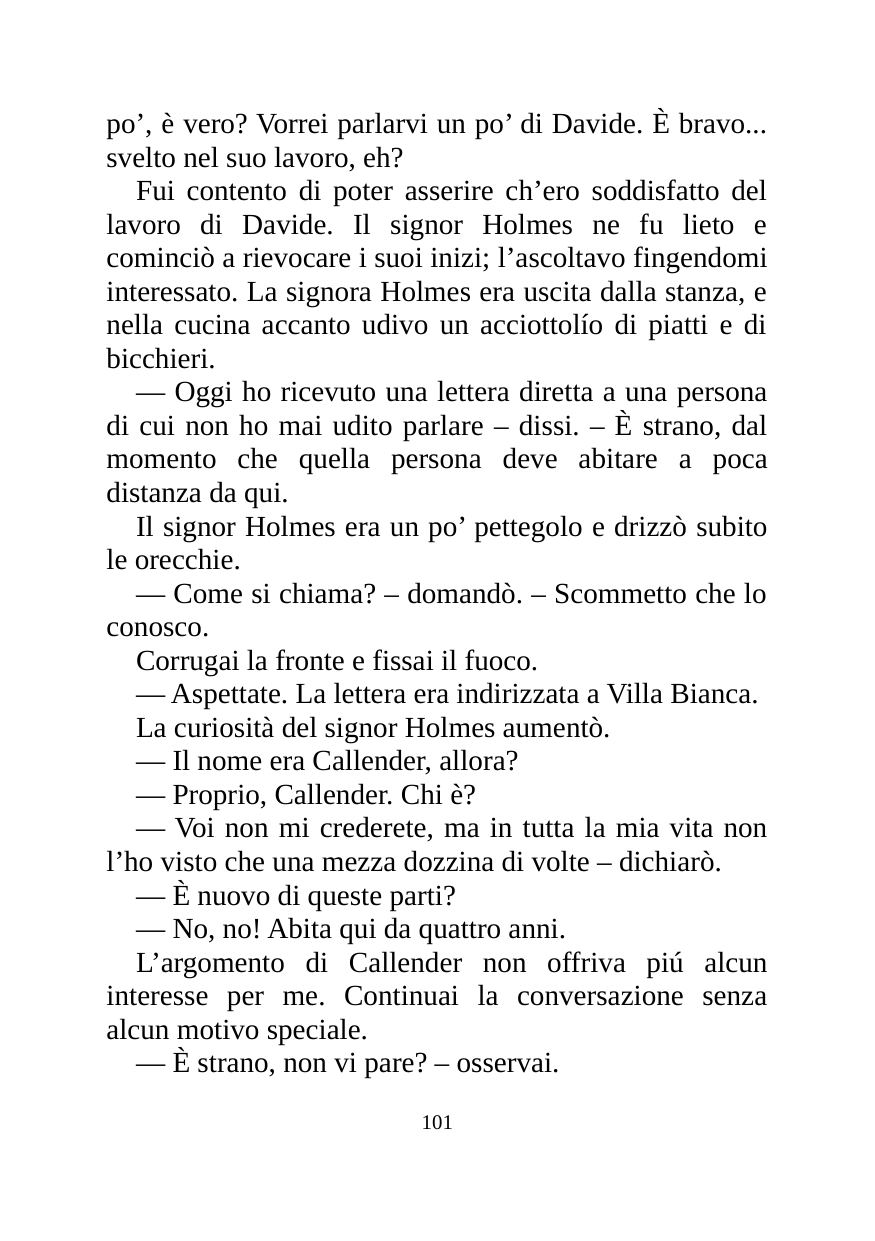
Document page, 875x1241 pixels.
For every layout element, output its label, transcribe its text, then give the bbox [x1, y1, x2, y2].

text — Voi non mi crederete, ma in tutta la mia vita non l’ho visto che una mezza dozzina di volte – dichiarò. [106, 811, 768, 878]
text — Il nome era Callender, allora? [106, 743, 768, 777]
text — È strano, non vi pare? – osservai. [106, 1045, 768, 1079]
text Corrugai la fronte e fissai il fuoco. [106, 643, 768, 676]
text L’argomento di Callender non offriva piú alcun interesse per me. Continuai la conversazione senza alcun motivo speciale. [106, 945, 768, 1045]
text po’, è vero? Vorrei parlarvi un po’ di Davide. È bravo... svelto nel suo lavoro, eh? [106, 106, 768, 173]
text Fui contento di poter asserire ch’ero soddisfatto del lavoro di Davide. Il signor Holmes ne fu lieto e cominciò a rievocare i suoi inizi; l’ascoltavo fingendomi interessato. La signora Holmes era uscita dalla stanza, e nella cucina accanto udivo un acciottolío di piatti e di bicchieri. [106, 173, 768, 374]
text — Come si chiama? – domandò. – Scommetto che lo conosco. [106, 576, 768, 643]
text La curiosità del signor Holmes aumentò. [106, 710, 768, 743]
text — Aspettate. La lettera era indirizzata a Villa Bianca. [106, 676, 768, 710]
text — Oggi ho ricevuto una lettera diretta a una persona di cui non ho mai udito parlare – dissi. – È strano, dal momento che quella persona deve abitare a poca distanza da qui. [106, 374, 768, 509]
text — No, no! Abita qui da quattro anni. [106, 911, 768, 945]
text Il signor Holmes era un po’ pettegolo e drizzò subito le orecchie. [106, 509, 768, 576]
text — È nuovo di queste parti? [106, 878, 768, 911]
text — Proprio, Callender. Chi è? [106, 777, 768, 811]
